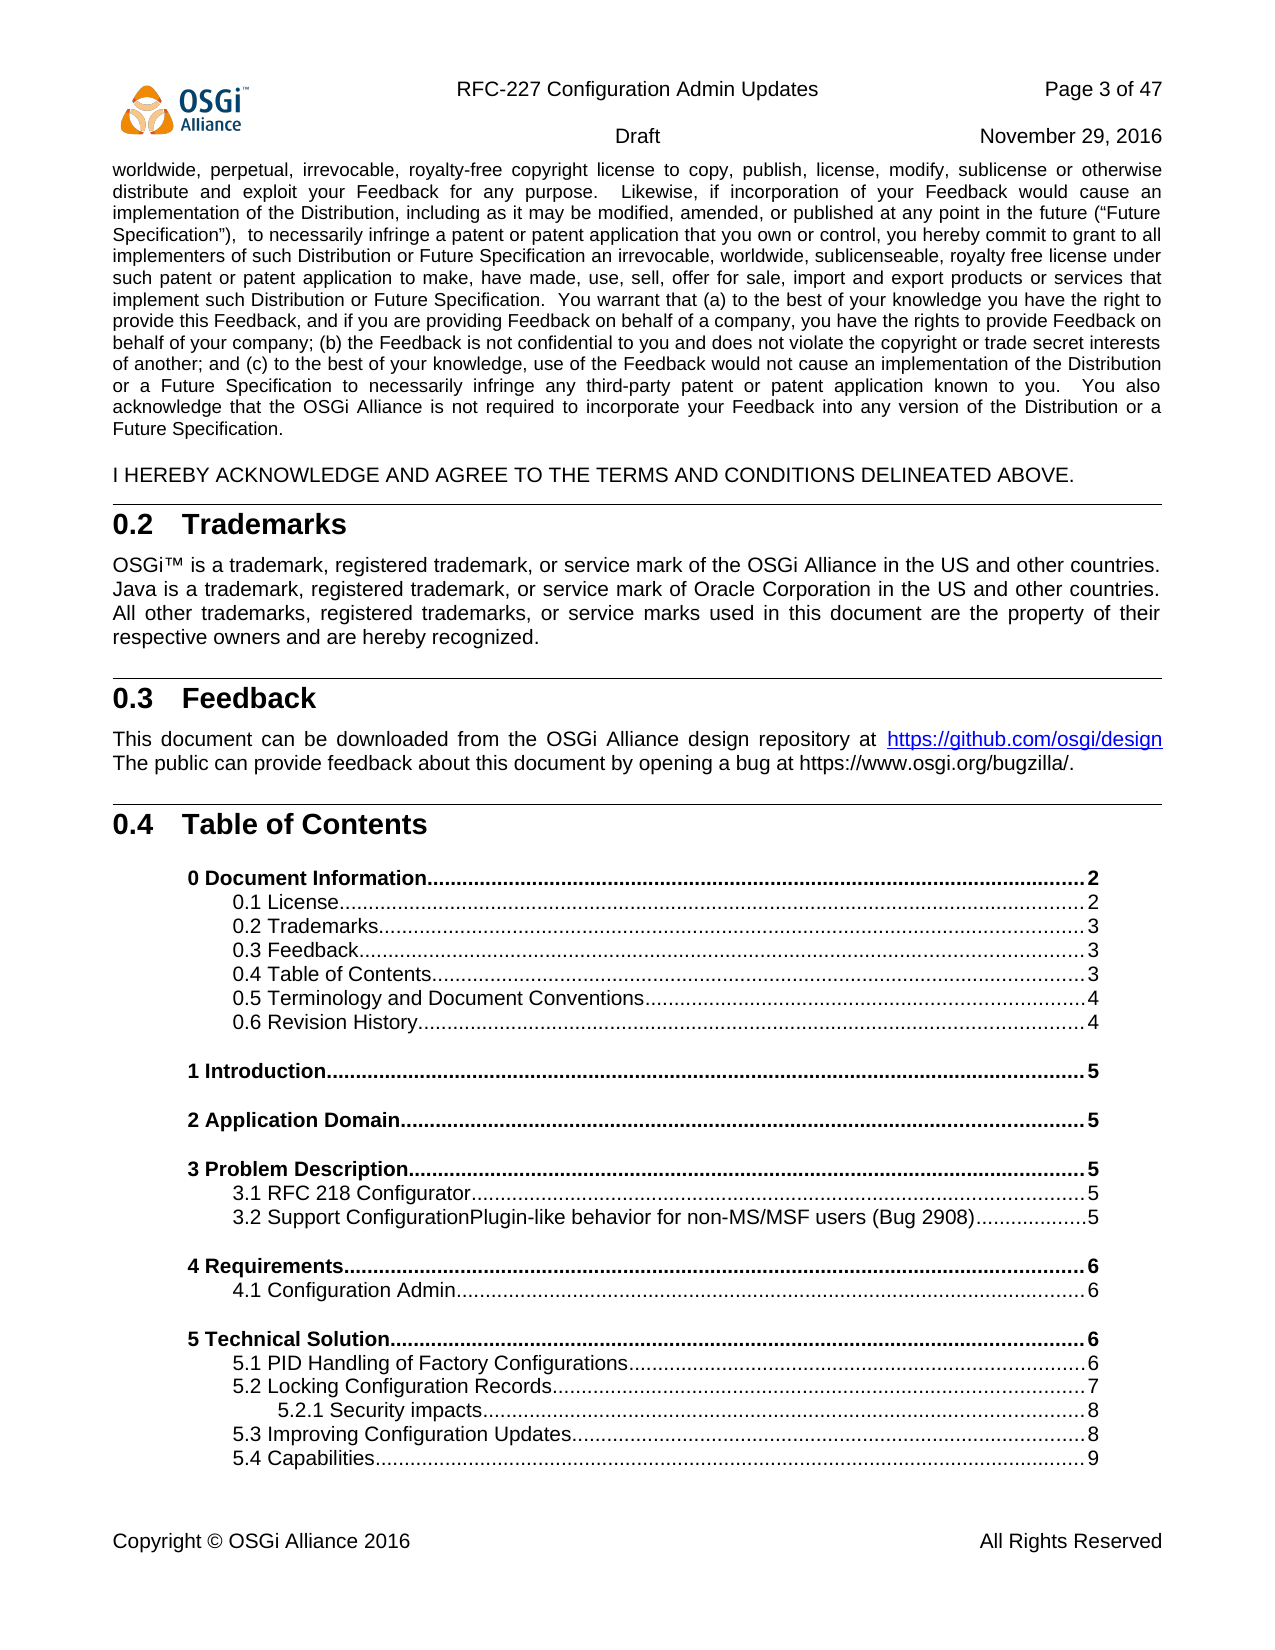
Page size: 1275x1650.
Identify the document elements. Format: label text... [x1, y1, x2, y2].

text I HEREBY ACKNOWLEDGE AND AGREE TO THE TERMS AND CONDITIONS DELINEATED ABOVE. [112, 463, 1162, 487]
text 5.1 PID Handling of Factory Configurations 6 [232, 1350, 1162, 1374]
text worldwide, perpetual, irrevocable, royalty-free copyright license to copy, publish, license, modify, sublicense or otherwise distribute and exploit your Feedback for any purpose. Likewise, if incorporation of your Feedback would cause an implementation of the Distribution, including as it may be modified, amended, or published at any point in the future (“Future Specification”), to necessarily infringe a patent or patent application that you own or control, you hereby commit to grant to all implementers of such Distribution or Future Specification an irrevocable, worldwide, sublicenseable, royalty free license under such patent or patent application to make, have made, use, sell, offer for sale, import and export products or services that implement such Distribution or Future Specification. You warrant that (a) to the best of your knowledge you have the right to provide this Feedback, and if you are providing Feedback on behalf of a company, you have the rights to provide Feedback on behalf of your company; (b) the Feedback is not confidential to you and does not violate the copyright or trade secret interests of another; and (c) to the best of your knowledge, use of the Feedback would not cause an implementation of the Distribution or a Future Specification to necessarily infringe any third-party patent or patent application known to you. You also acknowledge that the OSGi Alliance is not required to incorporate your Feedback into any version of the Distribution or a Future Specification. [112, 159, 1162, 439]
text 5.2.1 Security impacts 8 [277, 1398, 1162, 1422]
text 0.2 Trademarks 3 [232, 914, 1162, 938]
text 2 Application Domain 5 [187, 1108, 1162, 1132]
text 0.1 License 2 [232, 890, 1162, 914]
text 4.1 Configuration Admin 6 [232, 1277, 1162, 1301]
text 0.3 Feedback 3 [232, 938, 1162, 962]
text 1 Introduction 5 [187, 1059, 1162, 1083]
text 3.1 RFC 218 Configurator 5 [232, 1181, 1162, 1204]
text 0 Document Information 2 [187, 866, 1162, 890]
text 5.3 Improving Configuration Updates 8 [232, 1422, 1162, 1446]
text 5 Technical Solution 6 [187, 1326, 1162, 1350]
text 4 Requirements 6 [187, 1253, 1162, 1277]
text 5.4 Capabilities 9 [232, 1446, 1162, 1470]
subtitle Trademarks [112, 505, 1162, 541]
text 5.2 Locking Configuration Records 7 [232, 1374, 1162, 1398]
text This document can be downloaded from the OSGi Alliance design repository at https://github.com/osgi/design The public can provide feedback about this document by opening a bug at https://www.osgi.org/bugzilla/. [112, 727, 1162, 775]
subtitle Table of Contents [112, 805, 1162, 841]
text 0.5 Terminology and Document Conventions 4 [232, 986, 1162, 1010]
text 0.6 Revision History 4 [232, 1010, 1162, 1034]
text 3.2 Support ConfigurationPlugin-like behavior for non-MS/MSF users (Bug 2908) 5 [232, 1204, 1162, 1228]
picture [113, 78, 257, 142]
text 3 Problem Description 5 [187, 1157, 1162, 1181]
subtitle Feedback [112, 679, 1162, 715]
text 0.4 Table of Contents 3 [232, 962, 1162, 986]
text OSGi™ is a trademark, registered trademark, or service mark of the OSGi Alliance in the US and other countries. Java is a trademark, registered trademark, or service mark of Oracle Corporation in the US and other countries. All other trademarks, registered trademarks, or service marks used in this document are the property of their respective owners and are hereby recognized. [112, 553, 1162, 649]
